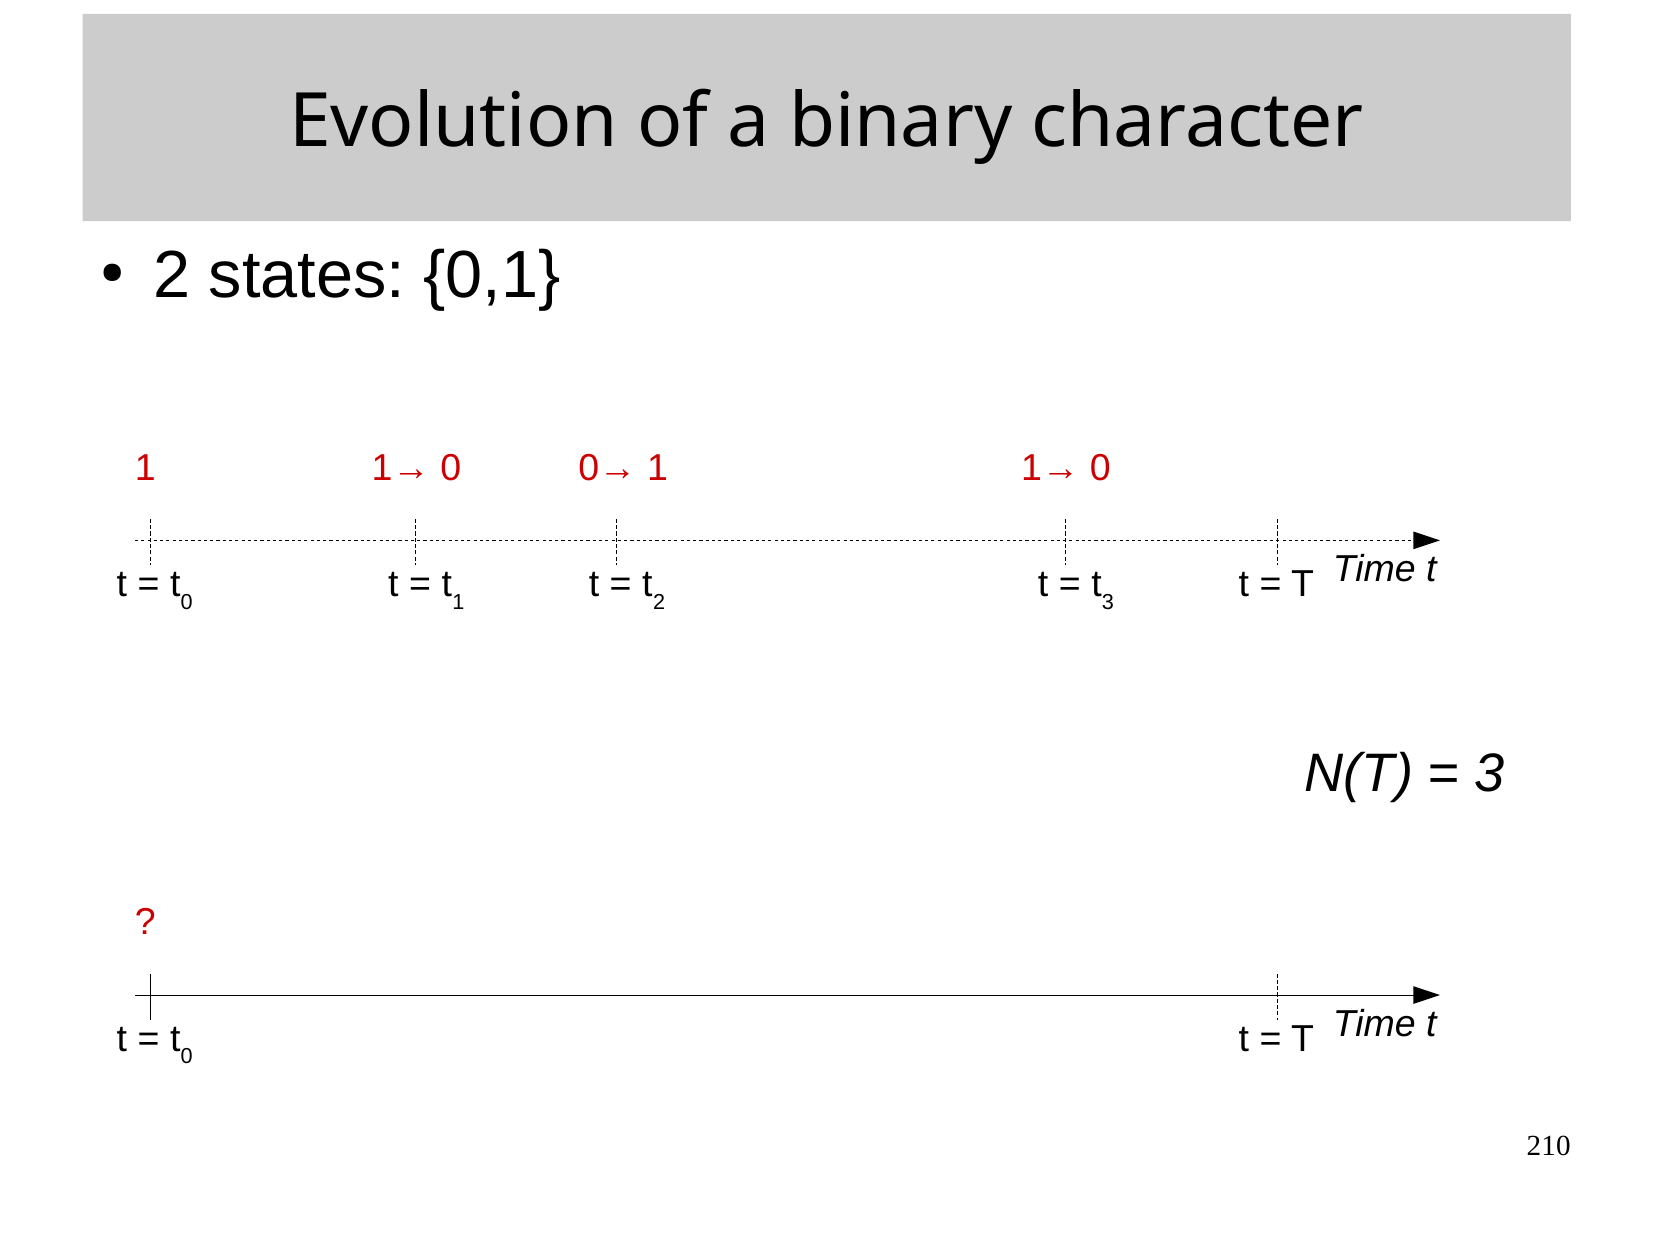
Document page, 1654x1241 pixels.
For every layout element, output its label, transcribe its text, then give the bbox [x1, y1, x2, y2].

text_box t = t0 [101, 1010, 211, 1076]
text_box t = T [1223, 1010, 1333, 1067]
text_box Time t [1318, 995, 1514, 1052]
text_box t = t3 [1023, 555, 1132, 622]
text_box 0→ 1 [563, 438, 684, 496]
title Evolution of a binary character [82, 13, 1571, 222]
text_box t = T [1223, 555, 1333, 613]
list 2 states: {0,1} [82, 237, 1571, 421]
text_box N(T) = 3 [1290, 735, 1576, 824]
text_box 1→ 0 [356, 438, 477, 496]
text_box 1 [120, 438, 196, 496]
text_box 1→ 0 [1006, 438, 1127, 496]
text_box t = t2 [574, 555, 683, 622]
text_box t = t0 [101, 555, 211, 622]
text_box Time t [1318, 540, 1514, 598]
text_box ? [120, 893, 196, 951]
text_box t = t1 [373, 555, 482, 622]
